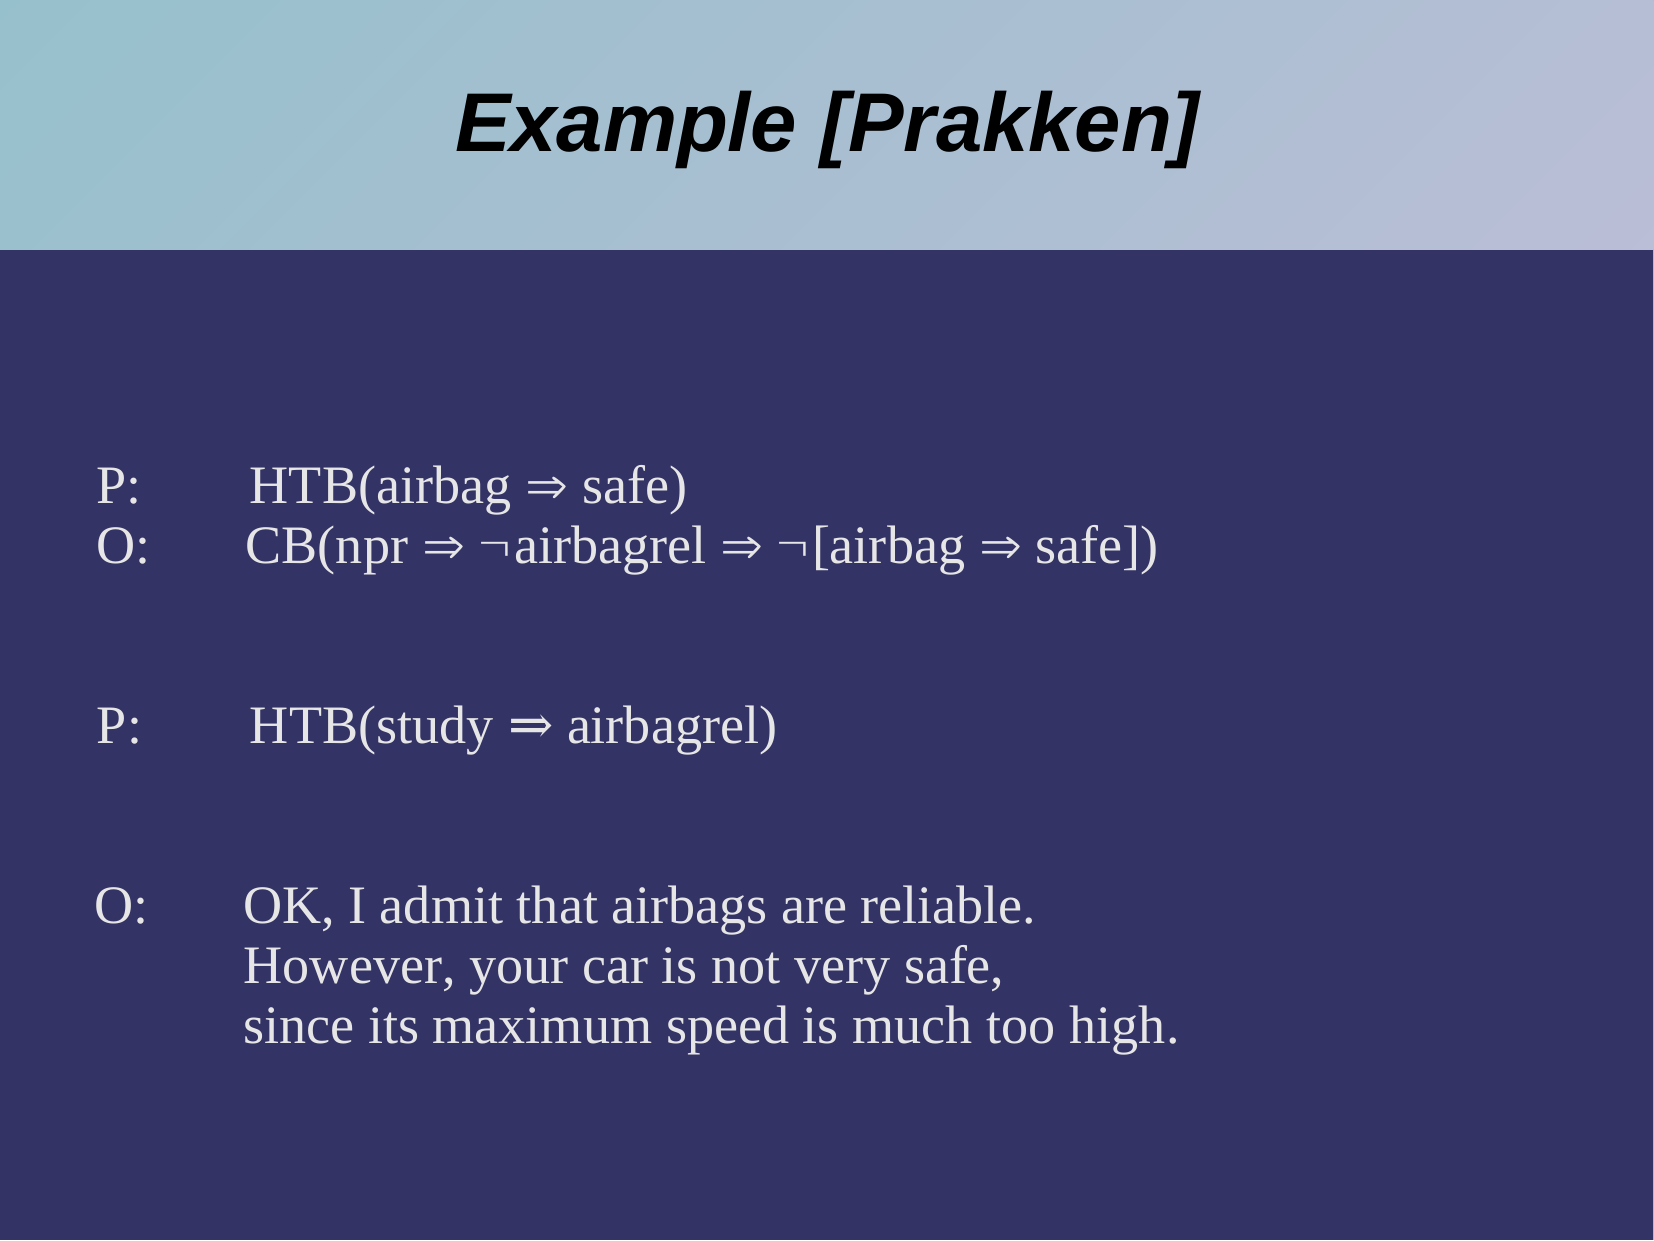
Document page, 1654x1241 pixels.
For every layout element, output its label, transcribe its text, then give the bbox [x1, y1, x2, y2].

title Example [Prakken] [121, 19, 1534, 227]
subtitle P: HTB(airbag ⇒ safe) O: CB(npr ⇒ airbagrel ⇒ [airbag ⇒ safe]) P: HTB(study ⇒ airbagrel) O: OK, I admit that airbags are reliable. However, your car is not very safe, since its maximum speed is much too high. [60, 364, 1570, 1147]
